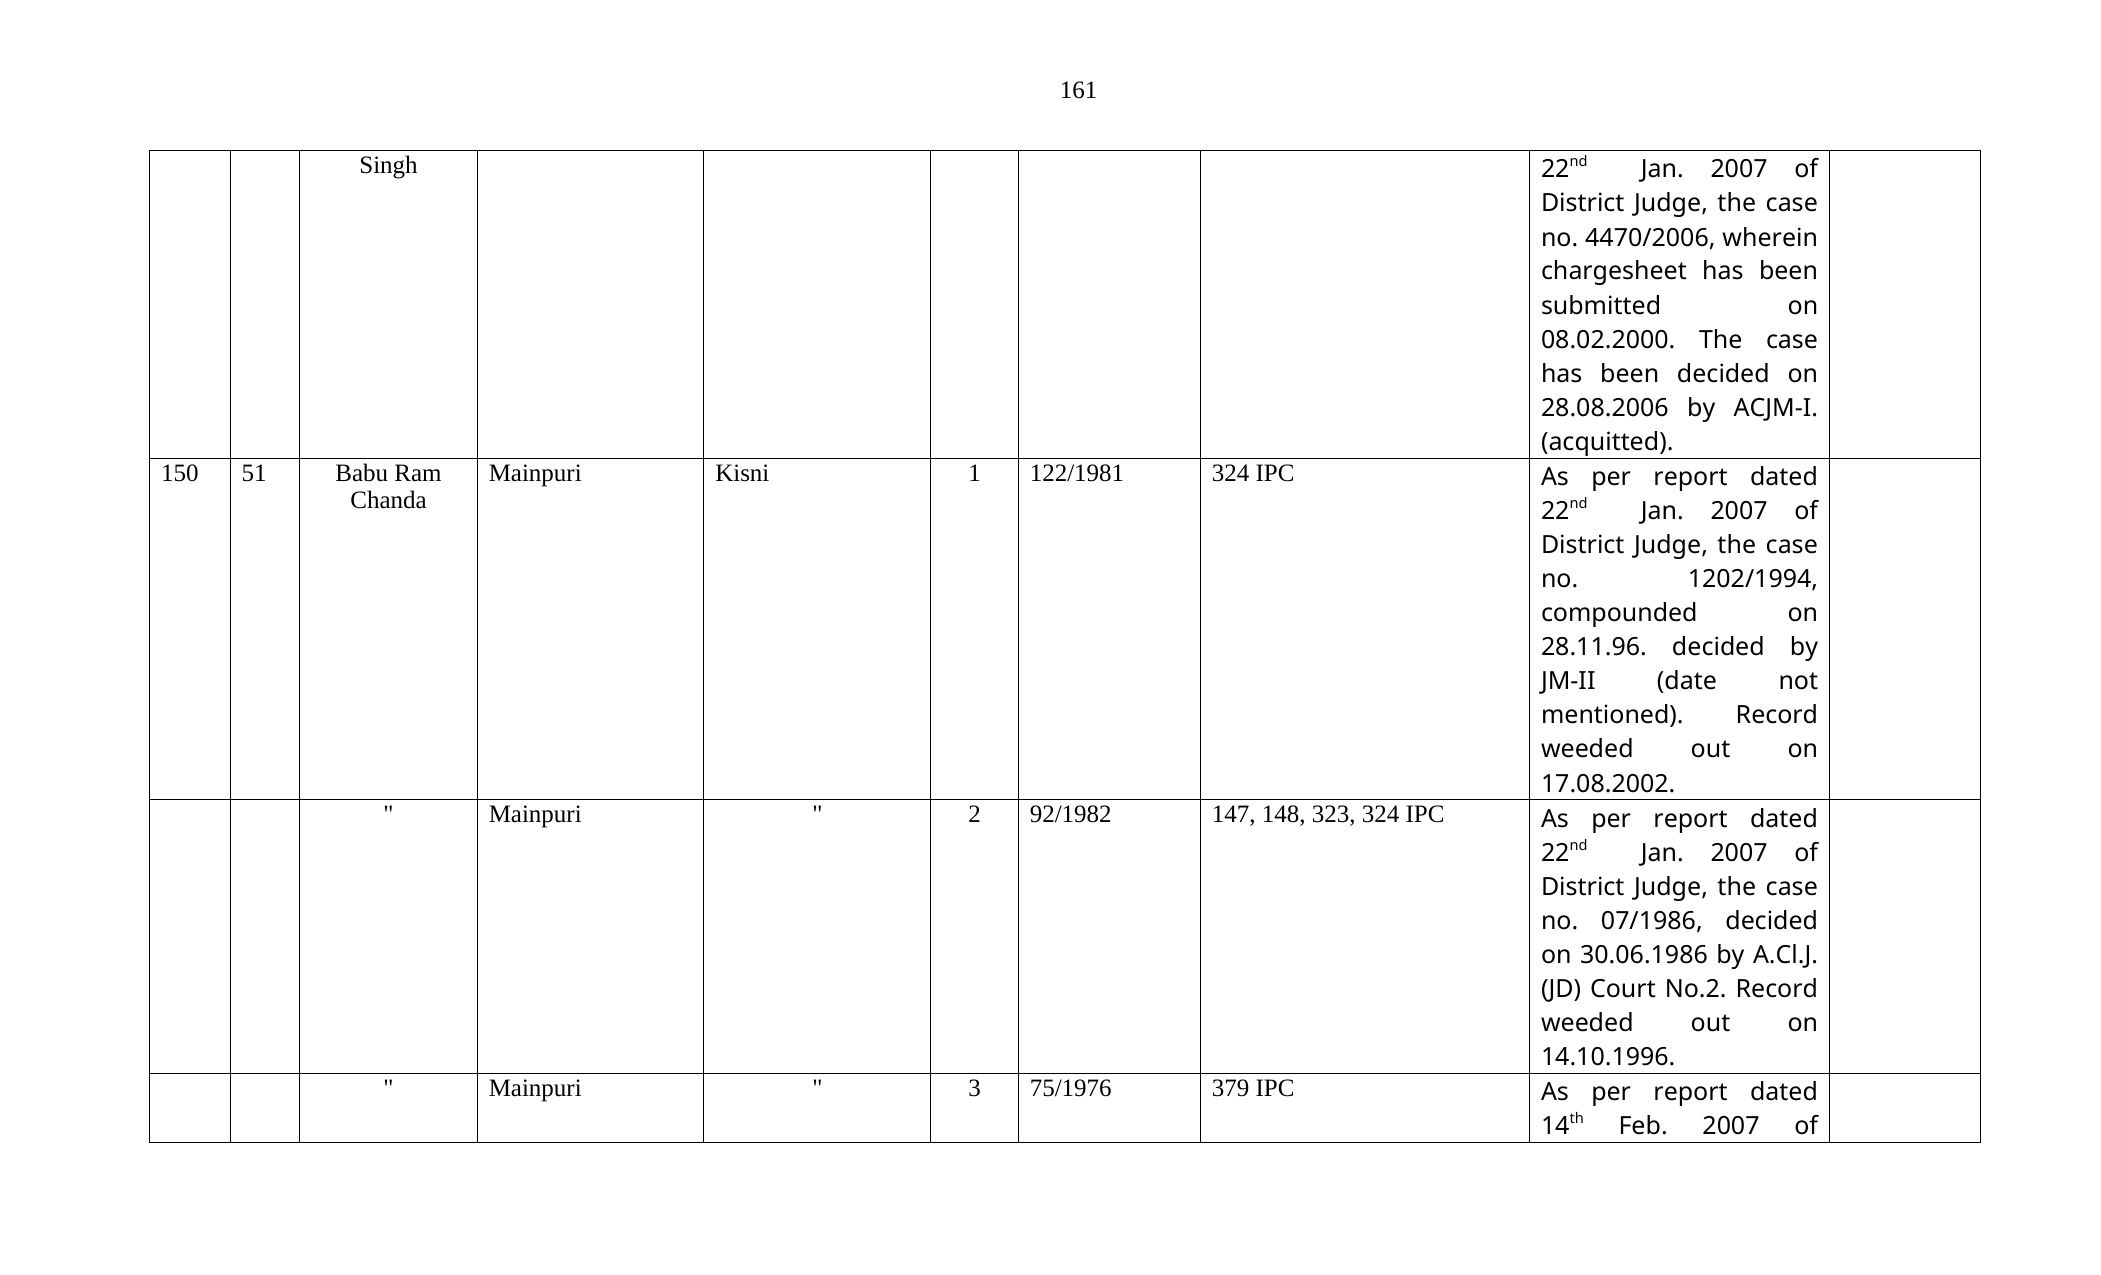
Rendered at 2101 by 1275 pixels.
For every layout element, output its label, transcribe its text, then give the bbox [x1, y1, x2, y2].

table_cell [1830, 800, 1980, 1073]
table_cell 22nd Jan. 2007 of District Judge, the case no. 4470/2006, wherein chargesheet has been submitted on 08.02.2000. The case has been decided on 28.08.2006 by ACJM-I. (acquitted). [1530, 151, 1829, 458]
table_cell 147, 148, 323, 324 IPC [1201, 800, 1529, 1073]
table_cell 324 IPC [1201, 459, 1529, 799]
table_cell 1 [931, 459, 1018, 799]
table_cell " [704, 800, 930, 1073]
table_cell [231, 151, 299, 458]
table_cell 51 [231, 459, 299, 799]
table_cell [478, 151, 703, 458]
table_cell " [300, 1074, 477, 1142]
table_cell [1019, 151, 1200, 458]
table_cell " [300, 800, 477, 1073]
table_cell [1830, 151, 1980, 458]
table_cell [704, 151, 930, 458]
table_cell [231, 800, 299, 1073]
table_cell 75/1976 [1019, 1074, 1200, 1142]
table_cell Kisni [704, 459, 930, 799]
table_cell [1830, 459, 1980, 799]
table_cell [150, 800, 230, 1073]
table_cell [150, 1074, 230, 1142]
table_cell [231, 1074, 299, 1142]
table_cell 150 [150, 459, 230, 799]
table_cell Mainpuri [478, 1074, 703, 1142]
table_cell 122/1981 [1019, 459, 1200, 799]
table_cell 379 IPC [1201, 1074, 1529, 1142]
table_cell As per report dated 22nd Jan. 2007 of District Judge, the case no. 1202/1994, compounded on 28.11.96. decided by JM-II (date not mentioned). Record weeded out on 17.08.2002. [1530, 459, 1829, 799]
table_cell [1201, 151, 1529, 458]
table_cell 2 [931, 800, 1018, 1073]
table_cell [150, 151, 230, 458]
table_cell Mainpuri [478, 800, 703, 1073]
table_cell Babu Ram Chanda [300, 459, 477, 799]
table_cell Singh [300, 151, 477, 458]
table_cell As per report dated 22nd Jan. 2007 of District Judge, the case no. 07/1986, decided on 30.06.1986 by A.Cl.J. (JD) Court No.2. Record weeded out on 14.10.1996. [1530, 800, 1829, 1073]
table_cell [1830, 1074, 1980, 1142]
table_cell Mainpuri [478, 459, 703, 799]
table_cell As per report dated 14th Feb. 2007 of [1530, 1074, 1829, 1142]
table_cell [931, 151, 1018, 458]
table_cell " [704, 1074, 930, 1142]
table_cell 3 [931, 1074, 1018, 1142]
table_cell 92/1982 [1019, 800, 1200, 1073]
